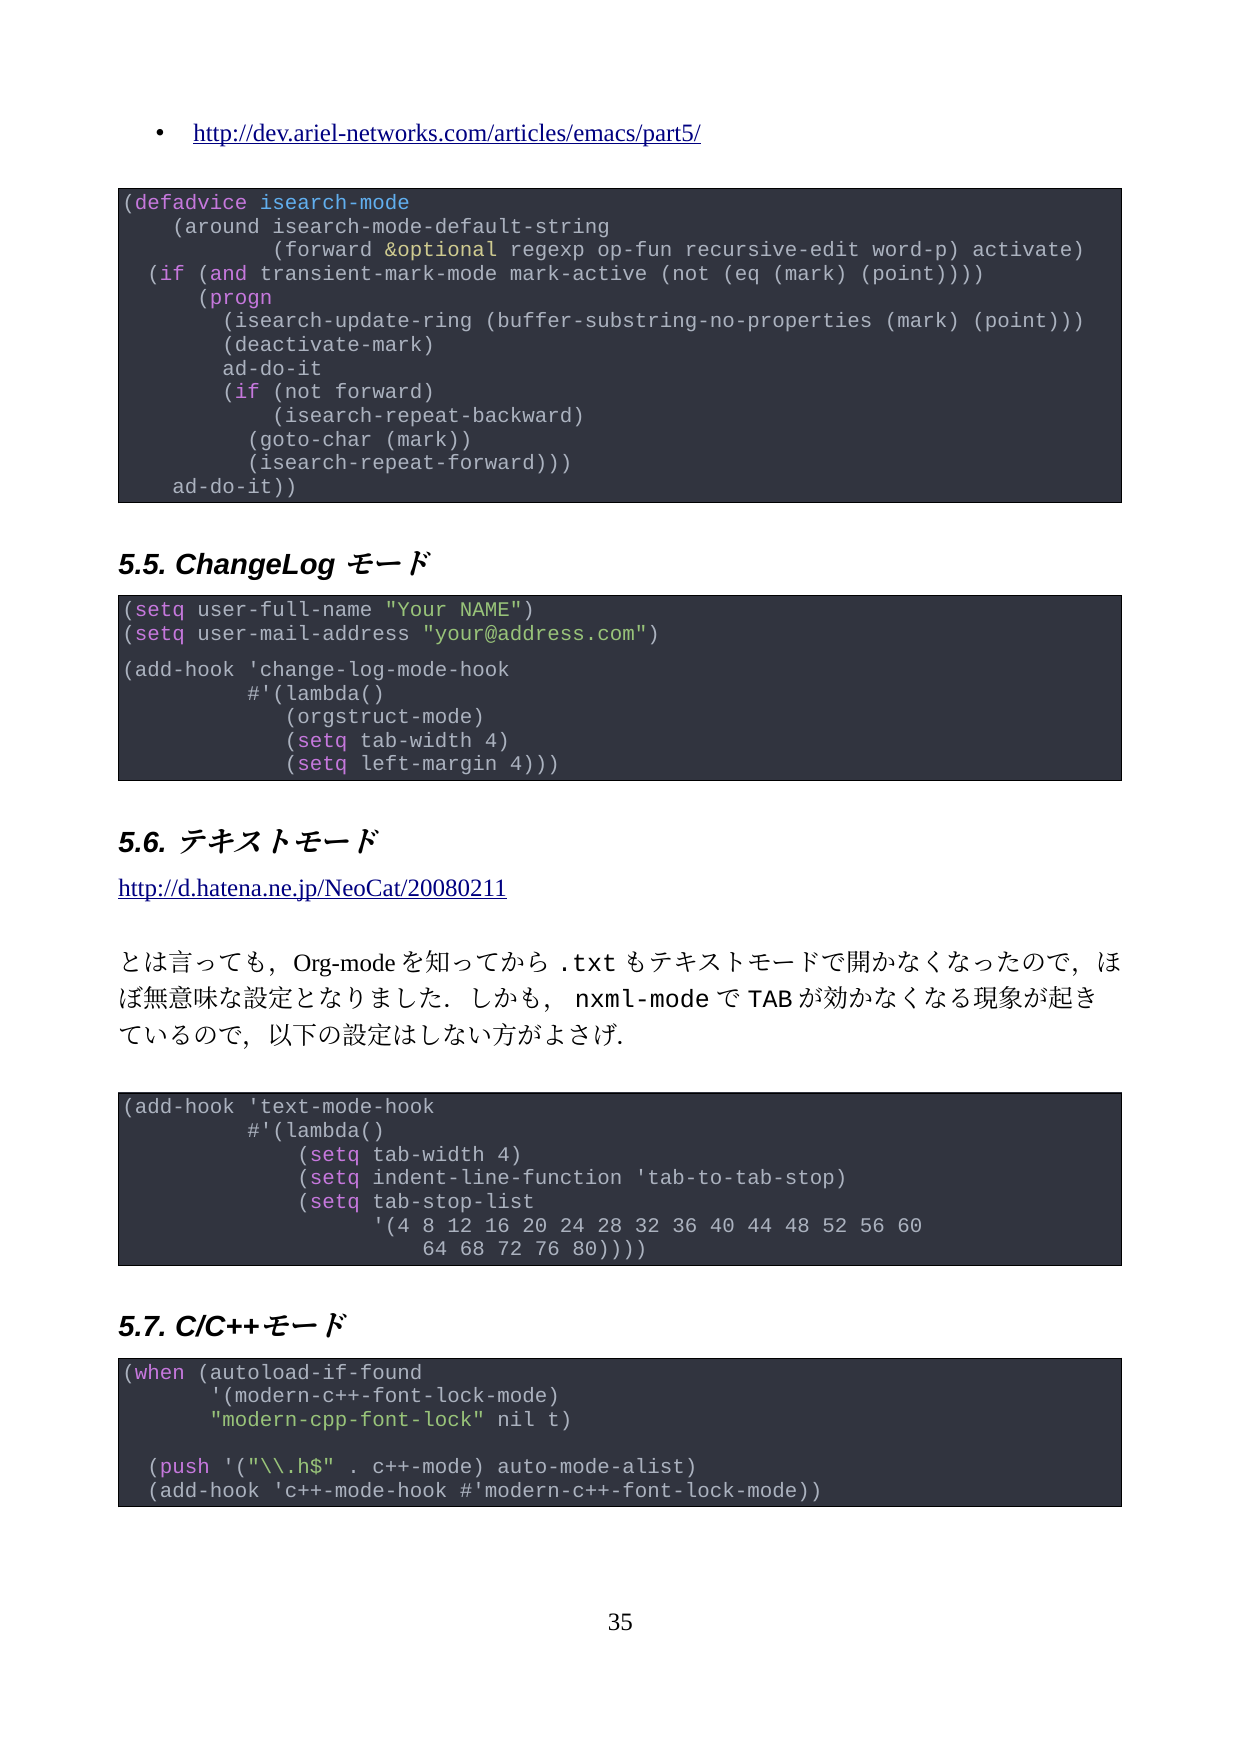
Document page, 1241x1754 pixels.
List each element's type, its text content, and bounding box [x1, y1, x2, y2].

text (setq indent-line-function 'tab-to-tab-stop) [119, 1163, 1121, 1187]
text '(modern-c++-font-lock-mode) [119, 1381, 1121, 1405]
text (push '("\\.h$" . c++-mode) auto-mode-alist) [119, 1452, 1121, 1476]
text (when (autoload-if-found [119, 1359, 1121, 1381]
text (around isearch-mode-default-string [119, 212, 1121, 235]
subtitle C/C++モード [118, 1303, 1122, 1345]
text #'(lambda() [119, 678, 1121, 702]
text (isearch-update-ring (buffer-substring-no-properties (mark) (point))) [119, 306, 1121, 330]
text とは言っても，Org-modeを知ってから .txt もテキストモードで開かなくなったので，ほぼ無意味な設定となりました．しかも， nxml-mode で TAB が効かなくなる現象が起きているので，以下の設定はしない方がよさげ． [118, 943, 1122, 1080]
text (progn [119, 283, 1121, 306]
text "modern-cpp-font-lock" nil t) [119, 1405, 1121, 1429]
subtitle テキストモード [118, 818, 1122, 860]
text (setq tab-width 4) [119, 726, 1121, 749]
text (isearch-repeat-backward) [119, 401, 1121, 424]
list http://dev.ariel-networks.com/articles/emacs/part5/ [156, 118, 1122, 176]
text ad-do-it [119, 354, 1121, 377]
text (isearch-repeat-forward))) [119, 448, 1121, 472]
text (add-hook 'change-log-mode-hook [119, 655, 1121, 678]
text '(4 8 12 16 20 24 28 32 36 40 44 48 52 56 60 [119, 1211, 1121, 1234]
text (setq tab-stop-list [119, 1187, 1121, 1211]
text (forward &optional regexp op-fun recursive-edit word-p) activate) [119, 235, 1121, 259]
text (orgstruct-mode) [119, 702, 1121, 726]
text (if (not forward) [119, 377, 1121, 401]
text (goto-char (mark)) [119, 424, 1121, 448]
text (setq left-margin 4))) [119, 749, 1121, 780]
subtitle ChangeLog モード [118, 541, 1122, 583]
text http://d.hatena.ne.jp/NeoCat/20080211 [118, 873, 1122, 930]
text (if (and transient-mark-mode mark-active (not (eq (mark) (point)))) [119, 259, 1121, 283]
text (deactivate-mark) [119, 330, 1121, 354]
text (add-hook 'c++-mode-hook #'modern-c++-font-lock-mode)) [119, 1476, 1121, 1506]
text (add-hook 'text-mode-hook [119, 1094, 1121, 1116]
text (setq user-mail-address "your@address.com") [119, 619, 1121, 646]
text (setq user-full-name "Your NAME") [119, 596, 1121, 619]
text (setq tab-width 4) [119, 1140, 1121, 1163]
text 64 68 72 76 80)))) [119, 1234, 1121, 1265]
text #'(lambda() [119, 1116, 1121, 1140]
text ad-do-it)) [119, 472, 1121, 502]
text (defadvice isearch-mode [119, 189, 1121, 212]
